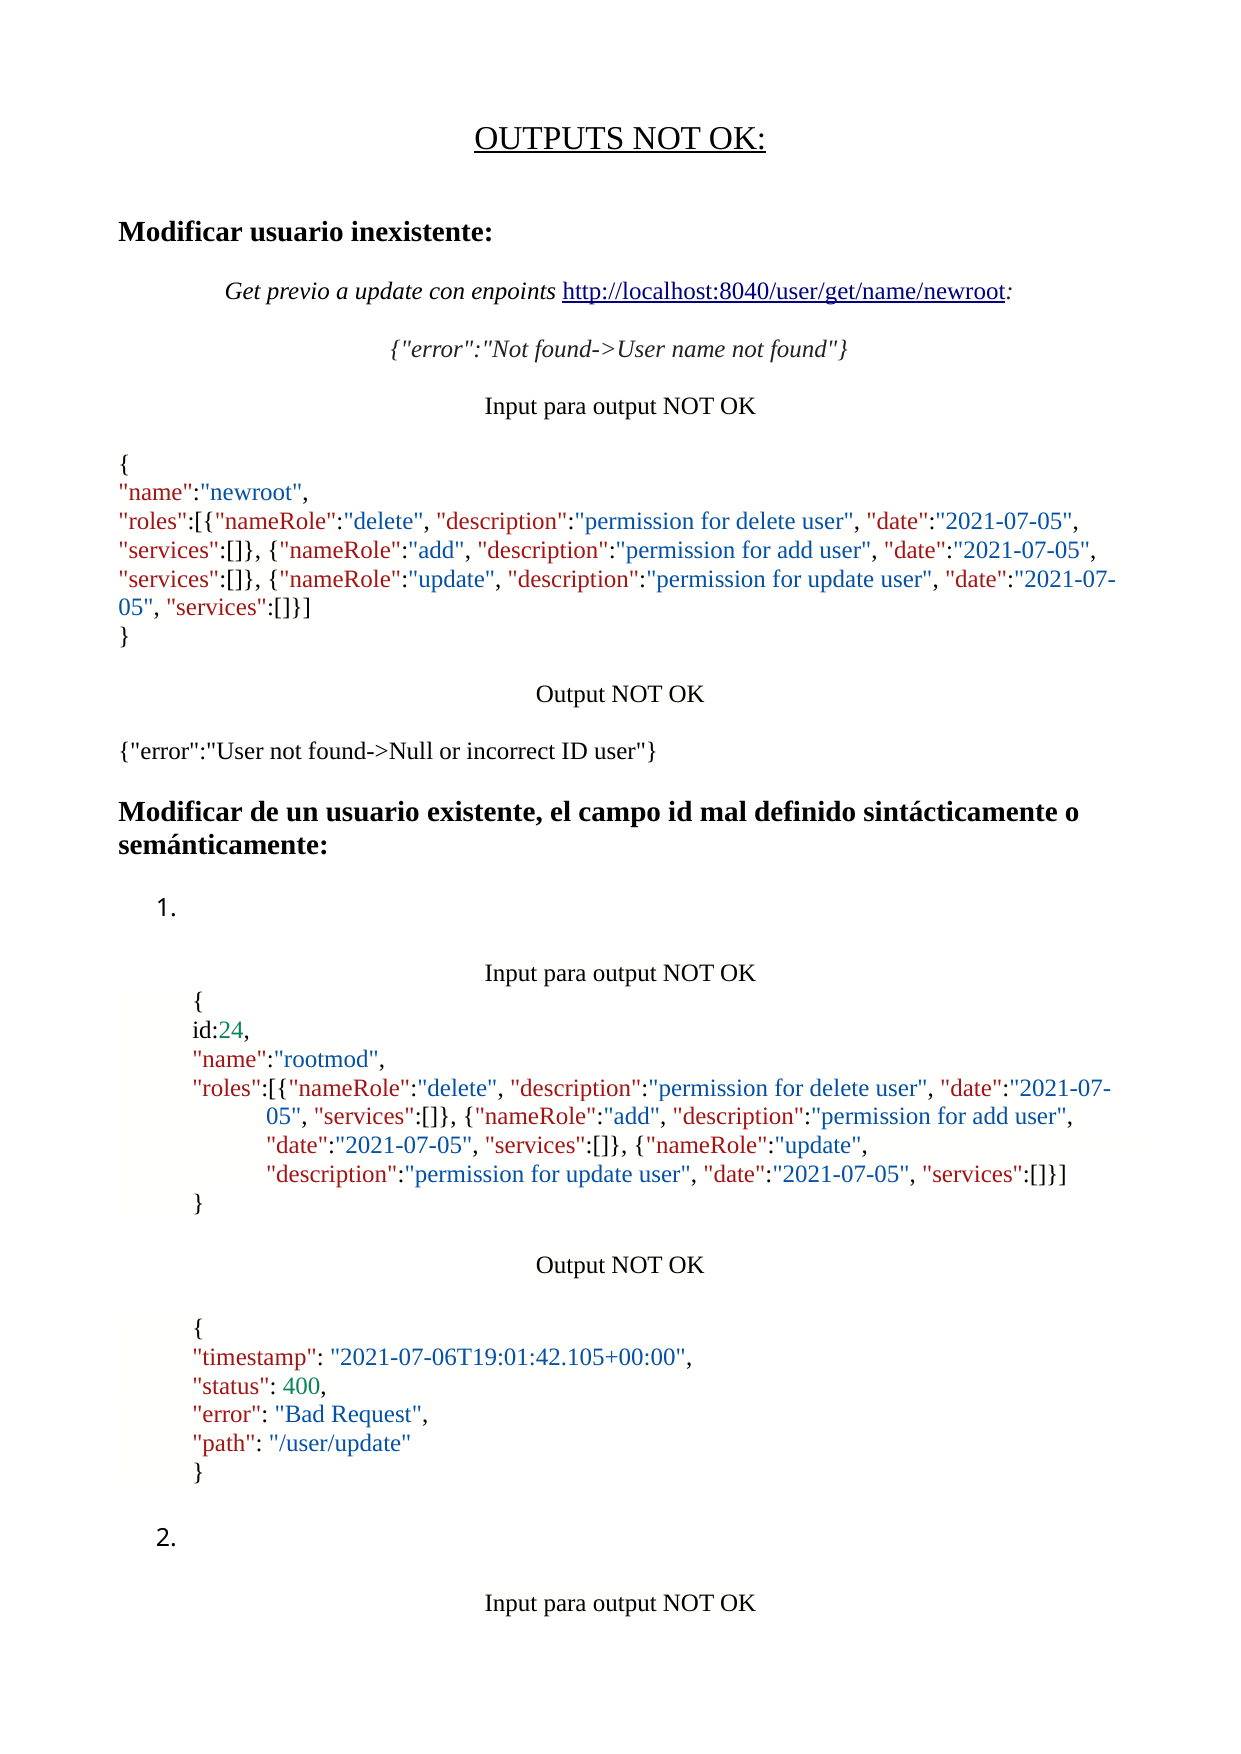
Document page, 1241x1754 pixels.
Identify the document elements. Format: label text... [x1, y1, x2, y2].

text "name":"newroot", [118, 477, 1122, 506]
text "timestamp": "2021-07-06T19:01:42.105+00:00", [118, 1342, 1122, 1371]
text id:24, [118, 1015, 1122, 1044]
text Get previo a update con enpoints http://localhost:8040/user/get/name/newroot: [118, 276, 1122, 305]
text "path": "/user/update" [118, 1428, 1122, 1457]
text Output NOT OK [118, 1251, 1122, 1279]
text {"error":"User not found->Null or incorrect ID user"} [118, 736, 1122, 765]
text OUTPUTS NOT OK: [118, 118, 1122, 156]
text {"error":"Not found->User name not found"} [118, 334, 1122, 362]
text } [118, 621, 1122, 650]
text "roles":[{"nameRole":"delete", "description":"permission for delete user", "date":"2021-07-05", "services":[]}, {"nameRole":"add", "description":"permission for add user", "date":"2021-07-05", "services":[]}, {"nameRole":"update", "description":"permission for update user", "date":"2021-07-05", "services":[]}] [118, 506, 1122, 621]
text "roles":[{"nameRole":"delete", "description":"permission for delete user", "date":"2021-07- 05", "services":[]}, {"nameRole":"add", "description":"permission for add user", "date":"2021-07-05", "services":[]}, {"nameRole":"update", [118, 1073, 1122, 1159]
text "status": 400, [118, 1371, 1122, 1399]
text Modificar usuario inexistente: [118, 214, 1122, 247]
text Input para output NOT OK [118, 1588, 1122, 1617]
text "error": "Bad Request", [118, 1399, 1122, 1428]
text "description":"permission for update user", "date":"2021-07-05", "services":[]}] [118, 1159, 1122, 1188]
text } [118, 1457, 1122, 1486]
text } [118, 1188, 1122, 1216]
text { [118, 986, 1122, 1015]
text { [118, 449, 1122, 477]
text Input para output NOT OK [118, 958, 1122, 986]
text Output NOT OK [118, 679, 1122, 707]
text "name":"rootmod", [118, 1044, 1122, 1073]
text { [118, 1313, 1122, 1342]
text Modificar de un usuario existente, el campo id mal definido sintácticamente o semánticamente: [118, 794, 1122, 861]
text Input para output NOT OK [118, 391, 1122, 420]
